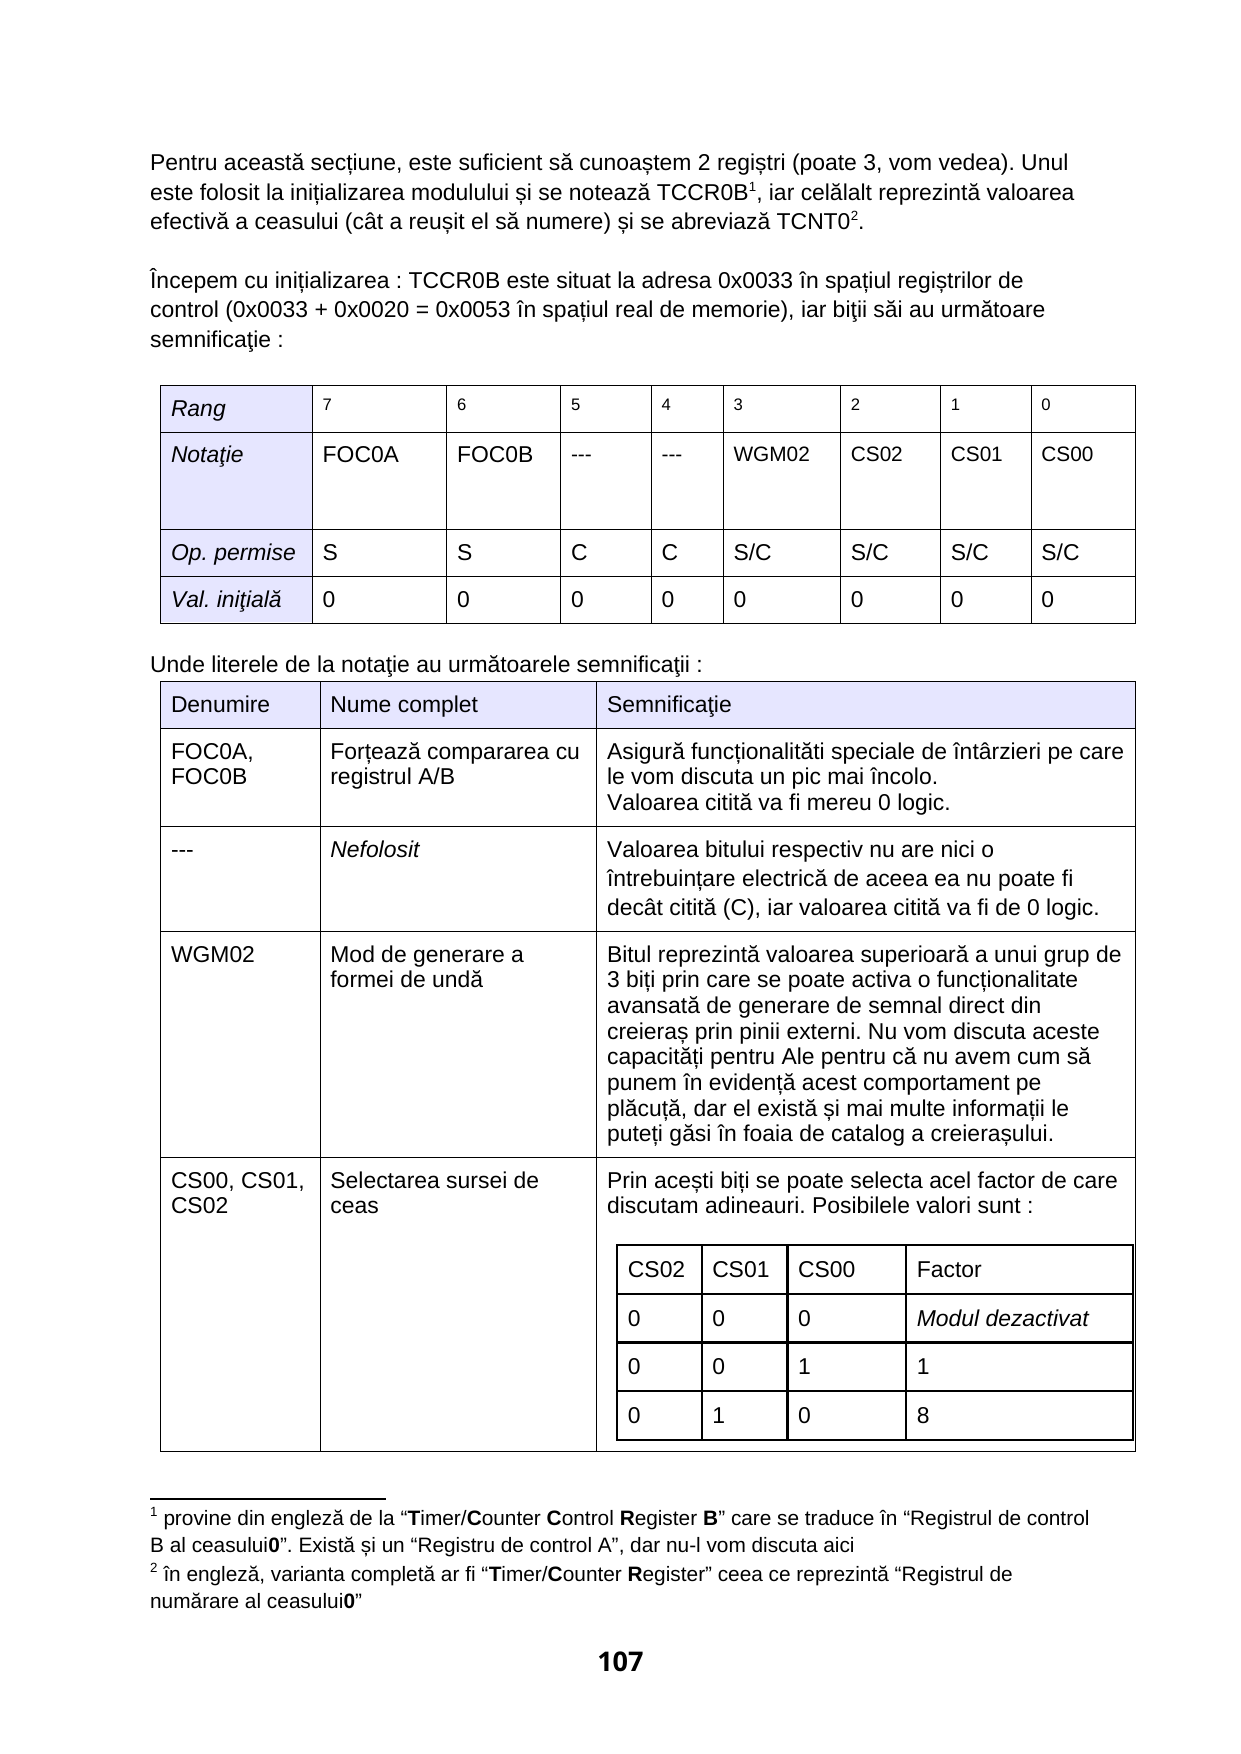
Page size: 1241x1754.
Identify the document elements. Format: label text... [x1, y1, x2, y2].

table_header 0 [1032, 386, 1135, 432]
table_cell Modul dezactivat [907, 1295, 1132, 1341]
table_cell Mod de generare a formei de undă [321, 932, 596, 1157]
table_header 5 [561, 386, 651, 432]
table_cell CS01 [941, 433, 1031, 529]
table_cell 0 [313, 577, 446, 622]
table_cell S [447, 530, 560, 576]
table_header CS00 [789, 1246, 905, 1293]
text provine din engleză de la “Timer/Counter Control Register B” care se traduce în “Registrul de control B al ceasului0”. Există și un “Registru de control A”, dar nu-l vom discuta aici [150, 1505, 1091, 1557]
table_cell FOC0A, FOC0B [161, 729, 320, 826]
table_cell 0 [561, 577, 651, 622]
table_cell 0 [447, 577, 560, 622]
table_cell 0 [618, 1295, 701, 1341]
table_cell Forțează compararea cu registrul A/B [321, 729, 596, 826]
table_cell 0 [703, 1295, 786, 1341]
table_cell WGM02 [161, 932, 320, 1157]
text Pentru această secțiune, este suficient să cunoaștem 2 regiștri (poate 3, vom vedea). Unul este folosit la inițializarea modulului și se notează TCCR0B, iar celălalt reprezintă valoarea efectivă a ceasului (cât a reușit el să numere) și se abreviază TCNT0. [150, 150, 1091, 234]
table_cell --- [561, 433, 651, 529]
table_cell --- [161, 827, 320, 931]
table_header CS02 [618, 1246, 701, 1293]
table_cell 0 [618, 1344, 701, 1390]
table_cell C [652, 530, 723, 576]
table_cell Asigură funcționalităti speciale de întârzieri pe care le vom discuta un pic mai încolo. Valoarea citită va fi mereu 0 logic. [597, 729, 1135, 826]
table_cell CS00, CS01, CS02 [161, 1158, 320, 1451]
table_cell Notaţie [161, 433, 312, 529]
table_cell 0 [941, 577, 1031, 622]
table_cell 0 [789, 1295, 905, 1341]
table_cell Selectarea sursei de ceas [321, 1158, 596, 1451]
table_header Semnificaţie [597, 682, 1135, 728]
table_cell 0 [618, 1392, 701, 1438]
table_cell 1 [789, 1344, 905, 1390]
table_cell 0 [703, 1344, 786, 1390]
table_header Denumire [161, 682, 320, 728]
table_header 1 [941, 386, 1031, 432]
table_header 2 [841, 386, 940, 432]
table_cell 1 [703, 1392, 786, 1438]
text în engleză, varianta completă ar fi “Timer/Counter Register” ceea ce reprezintă “Registrul de numărare al ceasului0” [150, 1561, 1091, 1613]
table_cell S/C [841, 530, 940, 576]
table_cell C [561, 530, 651, 576]
table_cell Op. permise [161, 530, 312, 576]
table_cell S/C [724, 530, 840, 576]
table_header Nume complet [321, 682, 596, 728]
table_cell Val. iniţială [161, 577, 312, 622]
table_cell FOC0B [447, 433, 560, 529]
table_cell 0 [789, 1392, 905, 1438]
table_header 4 [652, 386, 723, 432]
table_cell S [313, 530, 446, 576]
table_cell FOC0A [313, 433, 446, 529]
table_header CS01 [703, 1246, 786, 1293]
table_cell 0 [1032, 577, 1135, 622]
table_header Factor [907, 1246, 1132, 1293]
table_cell WGM02 [724, 433, 840, 529]
table_cell 0 [652, 577, 723, 622]
text Unde literele de la notaţie au următoarele semnificaţii : [150, 652, 1091, 678]
table_cell 0 [724, 577, 840, 622]
table_header Rang [161, 386, 312, 432]
table_cell CS00 [1032, 433, 1135, 529]
table_header 6 [447, 386, 560, 432]
table_cell CS02 [841, 433, 940, 529]
text Începem cu inițializarea : TCCR0B este situat la adresa 0x0033 în spațiul regiștrilor de control (0x0033 + 0x0020 = 0x0053 în spațiul real de memorie), iar biţii săi au următoare semnificaţie : [150, 267, 1091, 352]
table_header 7 [313, 386, 446, 432]
table_cell S/C [941, 530, 1031, 576]
table_cell Bitul reprezintă valoarea superioară a unui grup de 3 biți prin care se poate activa o funcționalitate avansată de generare de semnal direct din creieraș prin pinii externi. Nu vom discuta aceste capacități pentru Ale pentru că nu avem cum să punem în evidență acest comportament pe plăcuță, dar el există și mai multe informații le puteți găsi în foaia de catalog a creierașului. [597, 932, 1135, 1157]
table_cell 1 [907, 1344, 1132, 1390]
table_cell Nefolosit [321, 827, 596, 931]
table_cell --- [652, 433, 723, 529]
table_cell 8 [907, 1392, 1132, 1438]
table_cell Prin acești biți se poate selecta acel factor de care discutam adineauri. Posibilele valori sunt : [597, 1158, 1135, 1451]
table_cell 0 [841, 577, 940, 622]
table_header 3 [724, 386, 840, 432]
table_cell Valoarea bitului respectiv nu are nici o întrebuințare electrică de aceea ea nu poate fi decât citită (C), iar valoarea citită va fi de 0 logic. [597, 827, 1135, 931]
table_cell S/C [1032, 530, 1135, 576]
